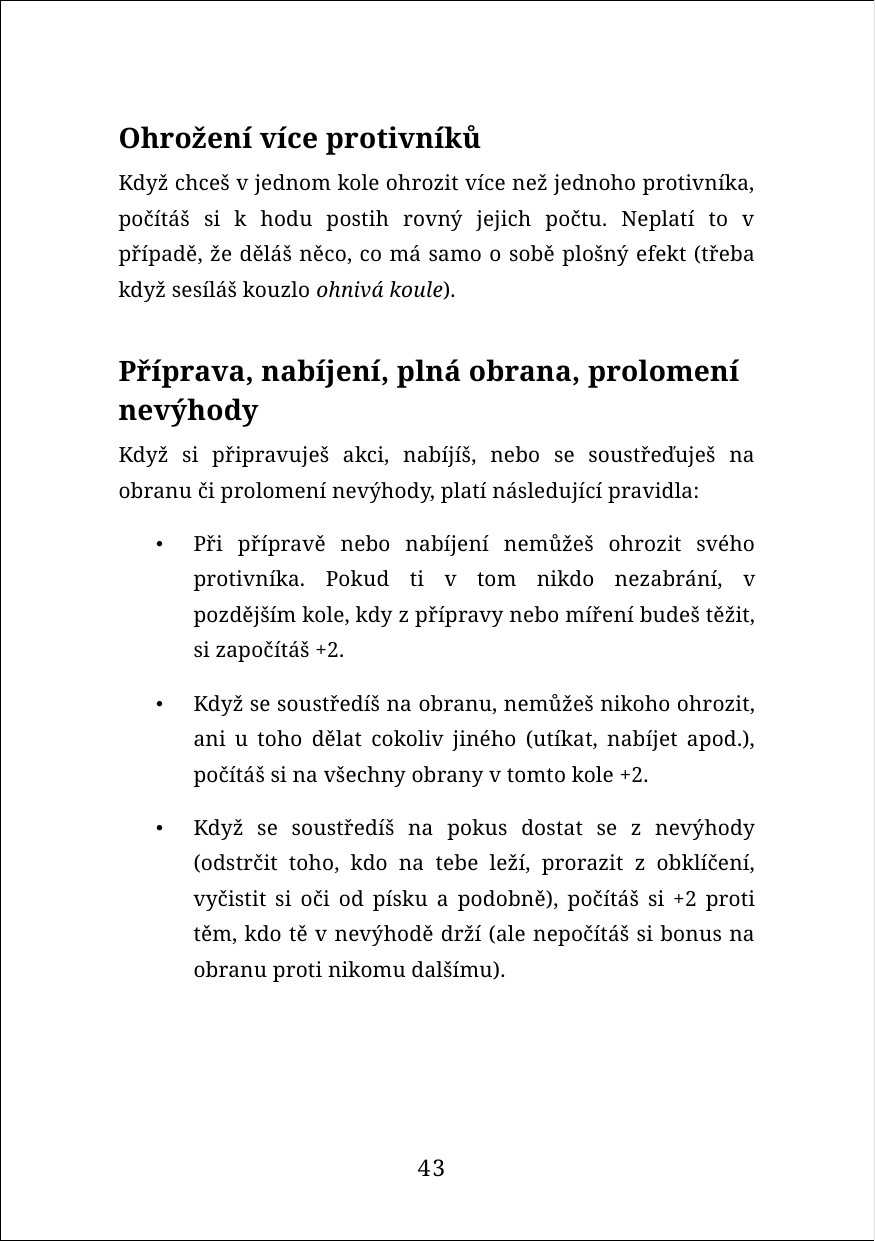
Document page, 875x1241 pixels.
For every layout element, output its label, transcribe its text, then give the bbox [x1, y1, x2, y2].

text Když si připravuješ akci, nabíjíš, nebo se soustřeďuješ na obranu či prolomení nevýhody, platí následující pravidla: [118, 440, 756, 504]
subtitle Příprava, nabíjení, plná obrana, prolomení nevýhody [118, 352, 756, 428]
list Při přípravě nebo nabíjení nemůžeš ohrozit svého protivníka. Pokud ti v tom nikdo nezabrání, v pozdějším kole, kdy z přípravy nebo míření budeš těžit, si započítáš +2. [156, 529, 756, 664]
subtitle Ohrožení více protivníků [118, 118, 756, 157]
list Když se soustředíš na pokus dostat se z nevýhody (odstrčit toho, kdo na tebe leží, prorazit z obklíčení, vyčistit si oči od písku a podobně), počítáš si +2 proti těm, kdo tě v nevýhodě drží (ale nepočítáš si bonus na obranu proti nikomu dalšímu). [156, 813, 756, 983]
text Když chceš v jednom kole ohrozit více než jednoho protivníka, počítáš si k hodu postih rovný jejich počtu. Neplatí to v případě, že děláš něco, co má samo o sobě plošný efekt (třeba když sesíláš kouzlo ohnivá koule). [118, 168, 756, 303]
list Když se soustředíš na obranu, nemůžeš nikoho ohrozit, ani u toho dělat cokoliv jiného (utíkat, nabíjet apod.), počítáš si na všechny obrany v tomto kole +2. [156, 689, 756, 788]
